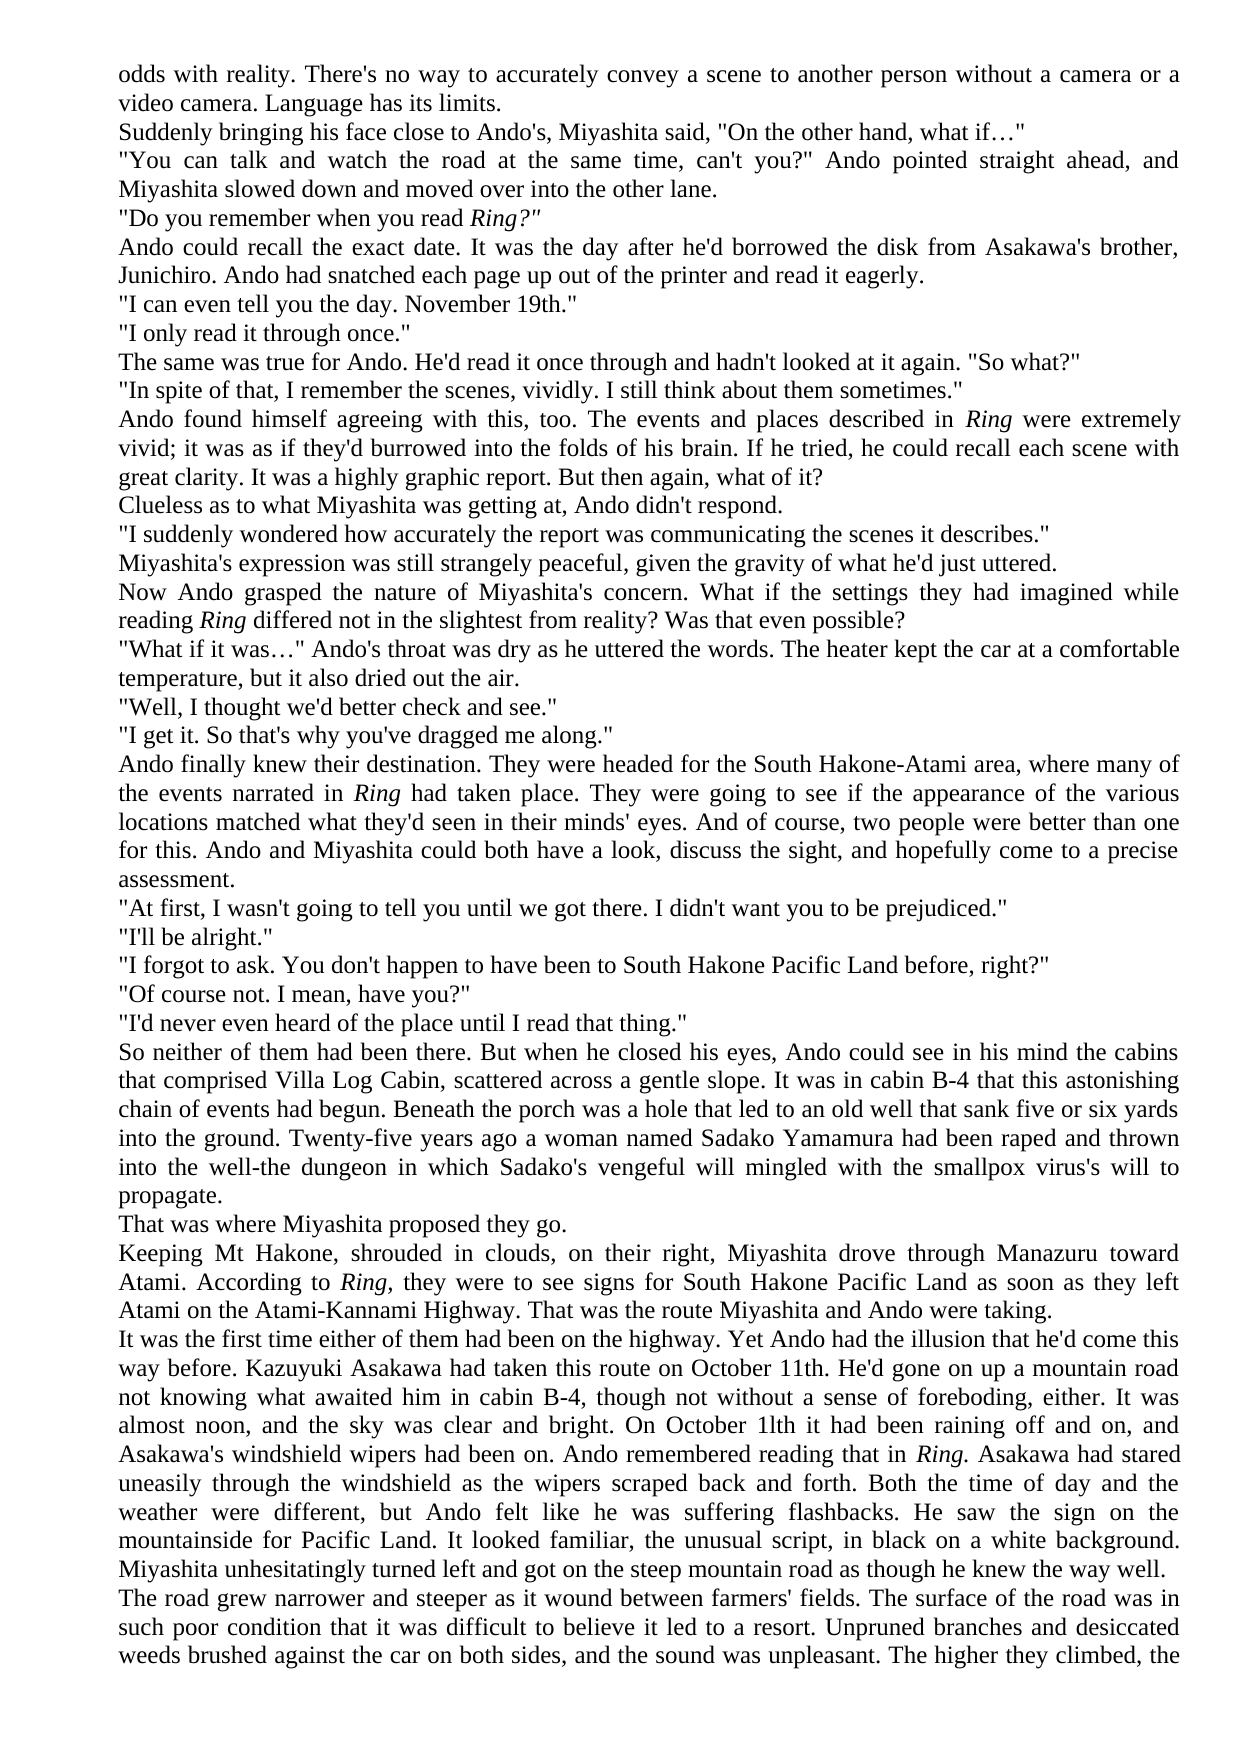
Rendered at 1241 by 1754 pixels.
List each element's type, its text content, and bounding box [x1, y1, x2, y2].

text "Of course not. I mean, have you?" [118, 979, 1181, 1008]
text "I get it. So that's why you've dragged me along." [118, 720, 1181, 749]
text "At first, I wasn't going to tell you until we got there. I didn't want you to be prejudiced." [118, 893, 1181, 922]
text "You can talk and watch the road at the same time, can't you?" Ando pointed straight ahead, and Miyashita slowed down and moved over into the other lane. [118, 145, 1181, 203]
text "In spite of that, I remember the scenes, vividly. I still think about them sometimes." [118, 375, 1181, 404]
text "I only read it through once." [118, 318, 1181, 347]
text Keeping Mt Hakone, shrouded in clouds, on their right, Miyashita drove through Manazuru toward Atami. According to Ring, they were to see signs for South Hakone Pacific Land as soon as they left Atami on the Atami-Kannami Highway. That was the route Miyashita and Ando were taking. [118, 1238, 1181, 1324]
text The same was true for Ando. He'd read it once through and hadn't looked at it again. "So what?" [118, 347, 1181, 375]
text That was where Miyashita proposed they go. [118, 1209, 1181, 1238]
text "I suddenly wondered how accurately the report was communicating the scenes it describes." [118, 519, 1181, 548]
text "Do you remember when you read Ring?" [118, 203, 1181, 232]
text Ando could recall the exact date. It was the day after he'd borrowed the disk from Asakawa's brother, Junichiro. Ando had snatched each page up out of the printer and read it eagerly. [118, 232, 1181, 289]
text It was the first time either of them had been on the highway. Yet Ando had the illusion that he'd come this way before. Kazuyuki Asakawa had taken this route on October 11th. He'd gone on up a mountain road not knowing what awaited him in cabin B-4, though not without a sense of foreboding, either. It was almost noon, and the sky was clear and bright. On October 1lth it had been raining off and on, and Asakawa's windshield wipers had been on. Ando remembered reading that in Ring. Asakawa had stared uneasily through the windshield as the wipers scraped back and forth. Both the time of day and the weather were different, but Ando felt like he was suffering flashbacks. He saw the sign on the mountainside for Pacific Land. It looked familiar, the unusual script, in black on a white background. Miyashita unhesitatingly turned left and got on the steep mountain road as though he knew the way well. [118, 1324, 1181, 1583]
text Ando finally knew their destination. They were headed for the South Hakone-Atami area, where many of the events narrated in Ring had taken place. They were going to see if the appearance of the various locations matched what they'd seen in their minds' eyes. And of course, two people were better than one for this. Ando and Miyashita could both have a look, discuss the sight, and hopefully come to a precise assessment. [118, 749, 1181, 893]
text Ando found himself agreeing with this, too. The events and places described in Ring were extremely vivid; it was as if they'd burrowed into the folds of his brain. If he tried, he could recall each scene with great clarity. It was a highly graphic report. But then again, what of it? [118, 404, 1181, 490]
text Miyashita's expression was still strangely peaceful, given the gravity of what he'd just uttered. [118, 548, 1181, 577]
text "I forgot to ask. You don't happen to have been to South Hakone Pacific Land before, right?" [118, 950, 1181, 979]
text The road grew narrower and steeper as it wound between farmers' fields. The surface of the road was in such poor condition that it was difficult to believe it led to a resort. Unpruned branches and desiccated weeds brushed against the car on both sides, and the sound was unpleasant. The higher they climbed, the [118, 1583, 1181, 1669]
text So neither of them had been there. But when he closed his eyes, Ando could see in his mind the cabins that comprised Villa Log Cabin, scattered across a gentle slope. It was in cabin B-4 that this astonishing chain of events had begun. Beneath the porch was a hole that led to an old well that sank five or six yards into the ground. Twenty-five years ago a woman named Sadako Yamamura had been raped and thrown into the well-the dungeon in which Sadako's vengeful will mingled with the smallpox virus's will to propagate. [118, 1037, 1181, 1209]
text "What if it was…" Ando's throat was dry as he uttered the words. The heater kept the car at a comfortable temperature, but it also dried out the air. [118, 634, 1181, 692]
text odds with reality. There's no way to accurately convey a scene to another person without a camera or a video camera. Language has its limits. [118, 59, 1181, 117]
text "I'd never even heard of the place until I read that thing." [118, 1008, 1181, 1037]
text "I can even tell you the day. November 19th." [118, 289, 1181, 318]
text Suddenly bringing his face close to Ando's, Miyashita said, "On the other hand, what if…" [118, 117, 1181, 145]
text Clueless as to what Miyashita was getting at, Ando didn't respond. [118, 490, 1181, 519]
text Now Ando grasped the nature of Miyashita's concern. What if the settings they had imagined while reading Ring differed not in the slightest from reality? Was that even possible? [118, 577, 1181, 634]
text "Well, I thought we'd better check and see." [118, 692, 1181, 720]
text "I'll be alright." [118, 922, 1181, 950]
